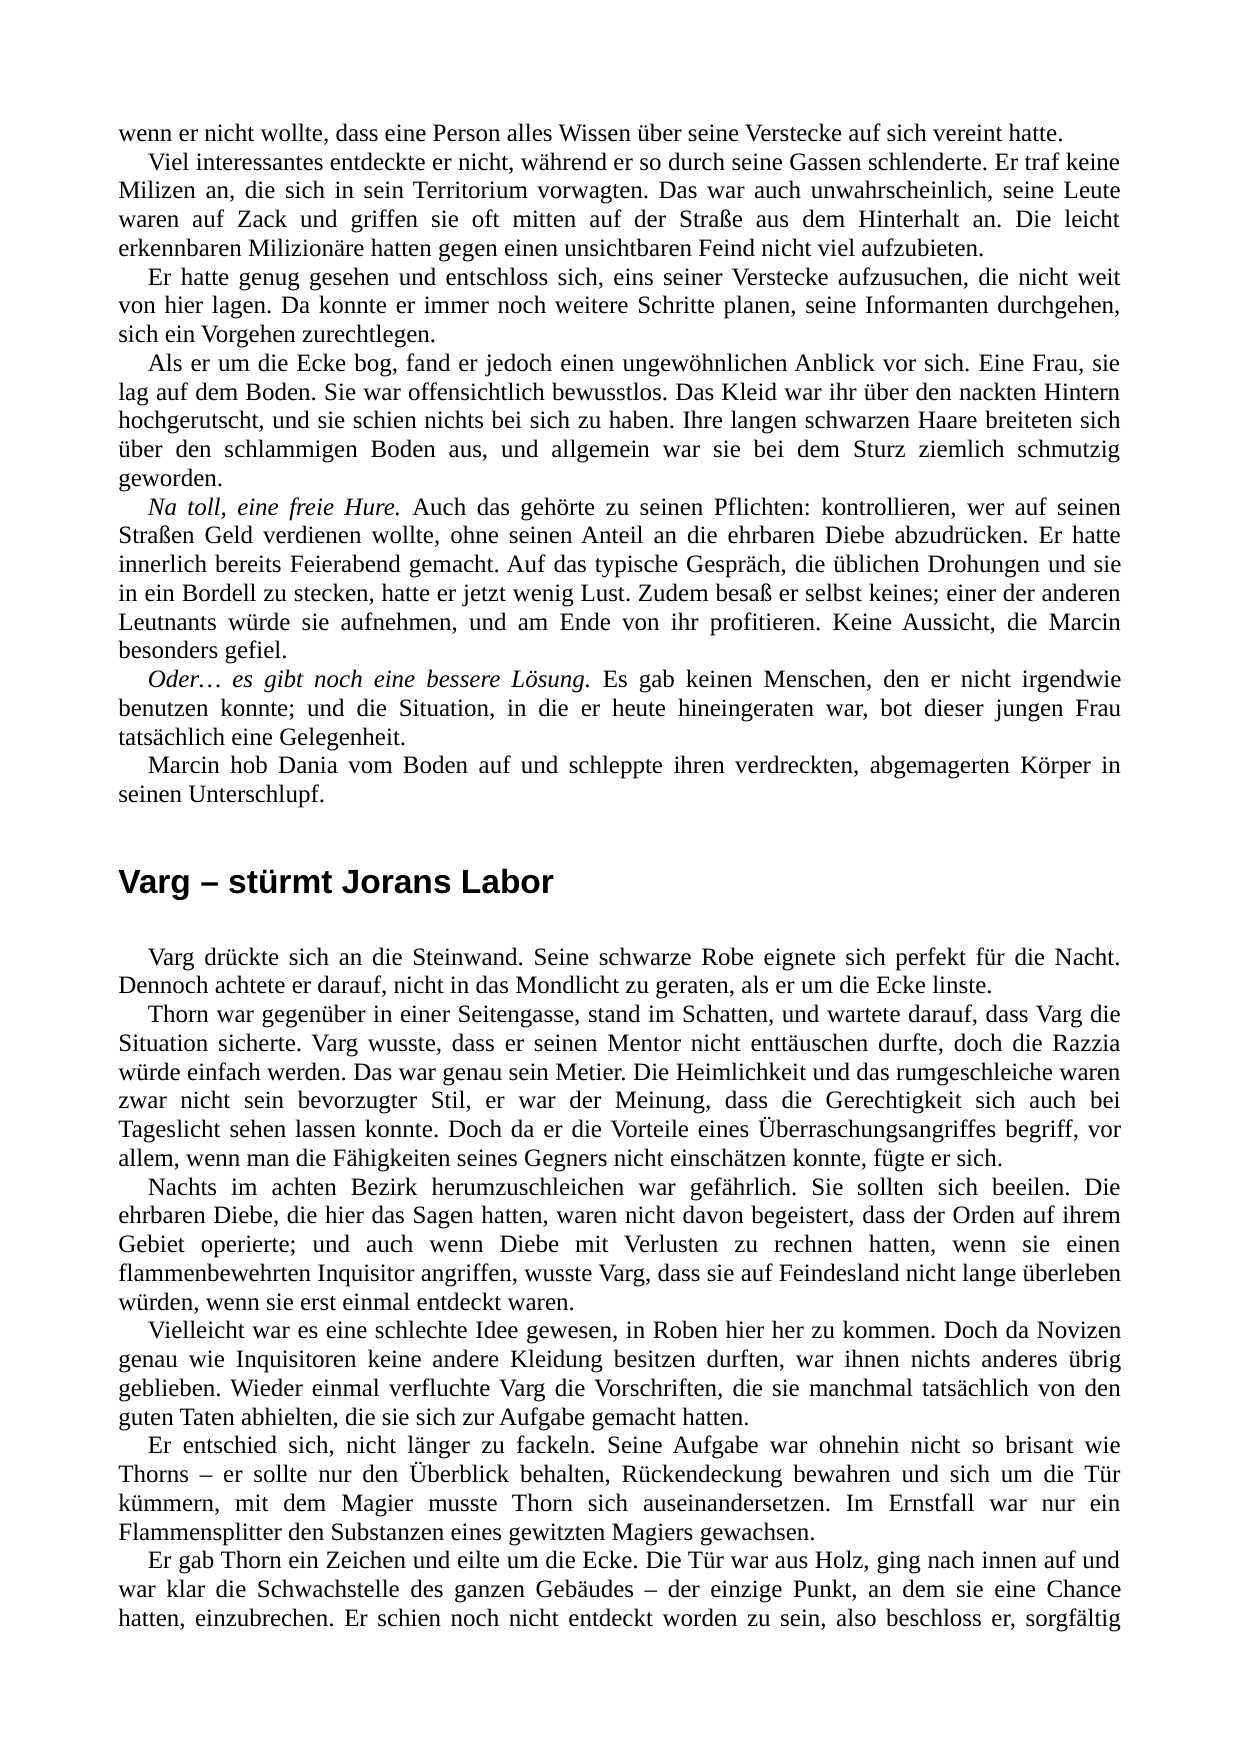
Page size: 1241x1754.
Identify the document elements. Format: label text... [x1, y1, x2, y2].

text Varg drückte sich an die Steinwand. Seine schwarze Robe eignete sich perfekt für die Nacht. Dennoch achtete er darauf, nicht in das Mondlicht zu geraten, als er um die Ecke linste. [118, 942, 1122, 999]
text Er entschied sich, nicht länger zu fackeln. Seine Aufgabe war ohnehin nicht so brisant wie Thorns – er sollte nur den Überblick behalten, Rückendeckung bewahren und sich um die Tür kümmern, mit dem Magier musste Thorn sich auseinandersetzen. Im Ernstfall war nur ein Flammensplitter den Substanzen eines gewitzten Magiers gewachsen. [118, 1431, 1122, 1546]
text Als er um die Ecke bog, fand er jedoch einen ungewöhnlichen Anblick vor sich. Eine Frau, sie lag auf dem Boden. Sie war offensichtlich bewusstlos. Das Kleid war ihr über den nackten Hintern hochgerutscht, und sie schien nichts bei sich zu haben. Ihre langen schwarzen Haare breiteten sich über den schlammigen Boden aus, und allgemein war sie bei dem Sturz ziemlich schmutzig geworden. [118, 348, 1122, 492]
text Viel interessantes entdeckte er nicht, während er so durch seine Gassen schlenderte. Er traf keine Milizen an, die sich in sein Territorium vorwagten. Das war auch unwahrscheinlich, seine Leute waren auf Zack und griffen sie oft mitten auf der Straße aus dem Hinterhalt an. Die leicht erkennbaren Milizionäre hatten gegen einen unsichtbaren Feind nicht viel aufzubieten. [118, 147, 1122, 262]
text Thorn war gegenüber in einer Seitengasse, stand im Schatten, und wartete darauf, dass Varg die Situation sicherte. Varg wusste, dass er seinen Mentor nicht enttäuschen durfte, doch die Razzia würde einfach werden. Das war genau sein Metier. Die Heimlichkeit und das rumgeschleiche waren zwar nicht sein bevorzugter Stil, er war der Meinung, dass die Gerechtigkeit sich auch bei Tageslicht sehen lassen konnte. Doch da er die Vorteile eines Überraschungsangriffes begriff, vor allem, wenn man die Fähigkeiten seines Gegners nicht einschätzen konnte, fügte er sich. [118, 999, 1122, 1172]
text Er gab Thorn ein Zeichen und eilte um die Ecke. Die Tür war aus Holz, ging nach innen auf und war klar die Schwachstelle des ganzen Gebäudes – der einzige Punkt, an dem sie eine Chance hatten, einzubrechen. Er schien noch nicht entdeckt worden zu sein, also beschloss er, sorgfältig [118, 1546, 1122, 1632]
text Nachts im achten Bezirk herumzuschleichen war gefährlich. Sie sollten sich beeilen. Die ehrbaren Diebe, die hier das Sagen hatten, waren nicht davon begeistert, dass der Orden auf ihrem Gebiet operierte; und auch wenn Diebe mit Verlusten zu rechnen hatten, wenn sie einen flammenbewehrten Inquisitor angriffen, wusste Varg, dass sie auf Feindesland nicht lange überleben würden, wenn sie erst einmal entdeckt waren. [118, 1172, 1122, 1316]
text Na toll, eine freie Hure. Auch das gehörte zu seinen Pflichten: kontrollieren, wer auf seinen Straßen Geld verdienen wollte, ohne seinen Anteil an die ehrbaren Diebe abzudrücken. Er hatte innerlich bereits Feierabend gemacht. Auf das typische Gespräch, die üblichen Drohungen und sie in ein Bordell zu stecken, hatte er jetzt wenig Lust. Zudem besaß er selbst keines; einer der anderen Leutnants würde sie aufnehmen, und am Ende von ihr profitieren. Keine Aussicht, die Marcin besonders gefiel. [118, 492, 1122, 664]
text Oder… es gibt noch eine bessere Lösung. Es gab keinen Menschen, den er nicht irgendwie benutzen konnte; und die Situation, in die er heute hineingeraten war, bot dieser jungen Frau tatsächlich eine Gelegenheit. [118, 664, 1122, 751]
text Marcin hob Dania vom Boden auf und schleppte ihren verdreckten, abgemagerten Körper in seinen Unterschlupf. [118, 751, 1122, 808]
subtitle Varg – stürmt Jorans Labor [118, 862, 1122, 901]
text Vielleicht war es eine schlechte Idee gewesen, in Roben hier her zu kommen. Doch da Novizen genau wie Inquisitoren keine andere Kleidung besitzen durften, war ihnen nichts anderes übrig geblieben. Wieder einmal verfluchte Varg die Vorschriften, die sie manchmal tatsächlich von den guten Taten abhielten, die sie sich zur Aufgabe gemacht hatten. [118, 1316, 1122, 1431]
text wenn er nicht wollte, dass eine Person alles Wissen über seine Verstecke auf sich vereint hatte. [118, 118, 1122, 147]
text Er hatte genug gesehen und entschloss sich, eins seiner Verstecke aufzusuchen, die nicht weit von hier lagen. Da konnte er immer noch weitere Schritte planen, seine Informanten durchgehen, sich ein Vorgehen zurechtlegen. [118, 262, 1122, 348]
